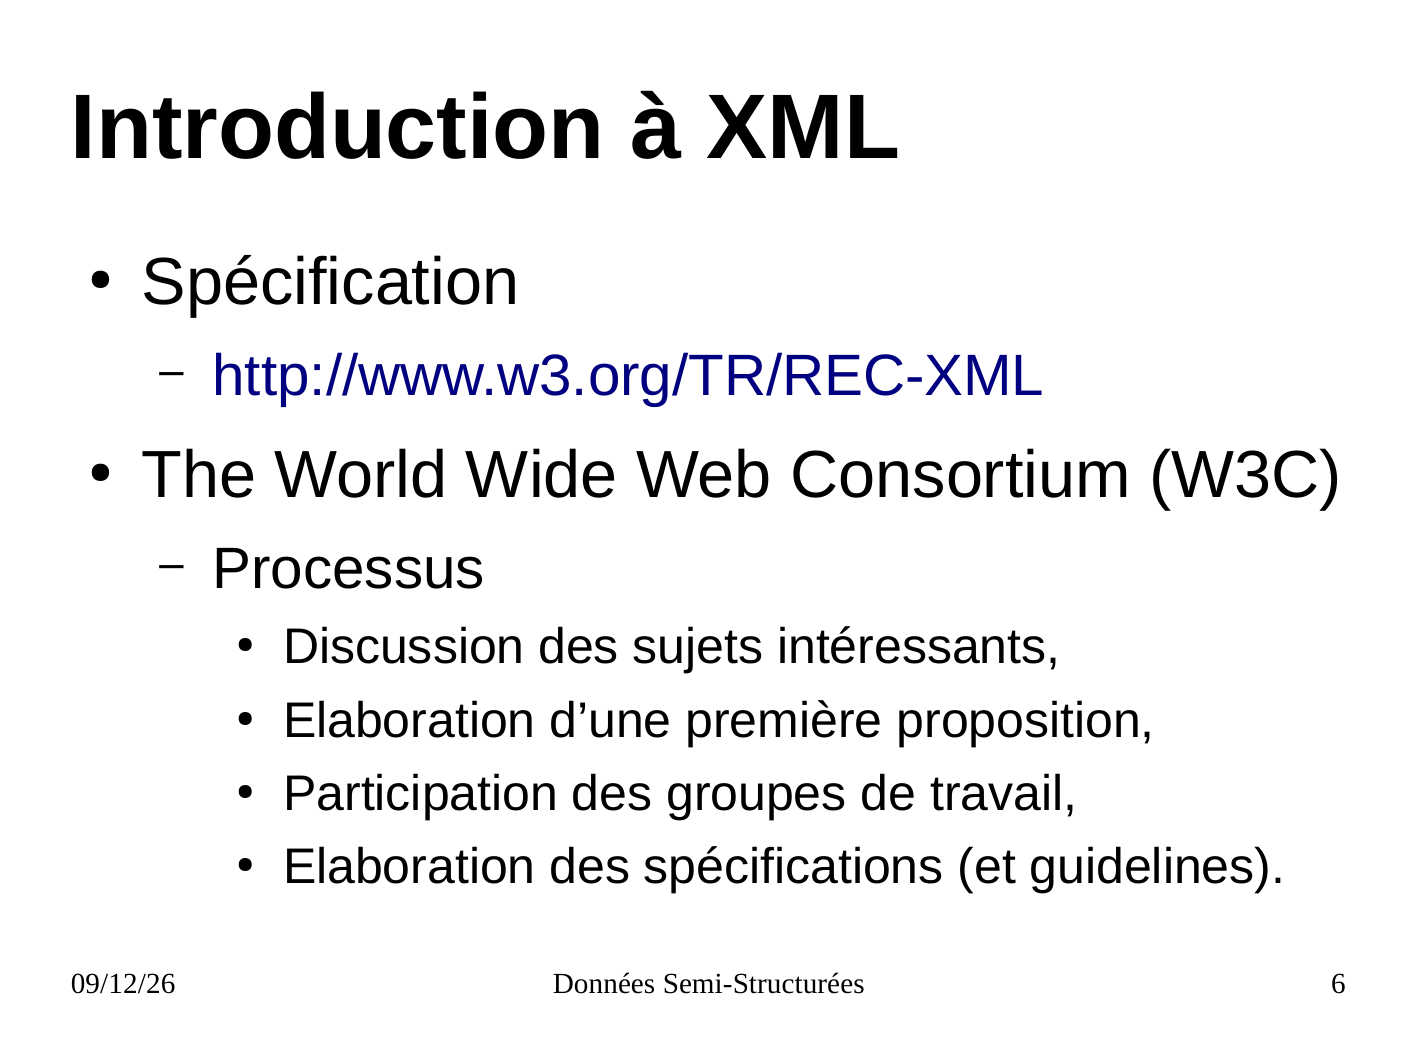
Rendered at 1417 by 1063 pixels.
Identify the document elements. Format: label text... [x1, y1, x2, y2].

list Spécification http://www.w3.org/TR/REC-XML The World Wide Web Consortium (W3C) Processus Discussion des sujets intéressants, Elaboration d’une première proposition, Participation des groupes de travail, Elaboration des spécifications (et guidelines). [70, 244, 1346, 925]
title Introduction à XML [70, 42, 1346, 212]
